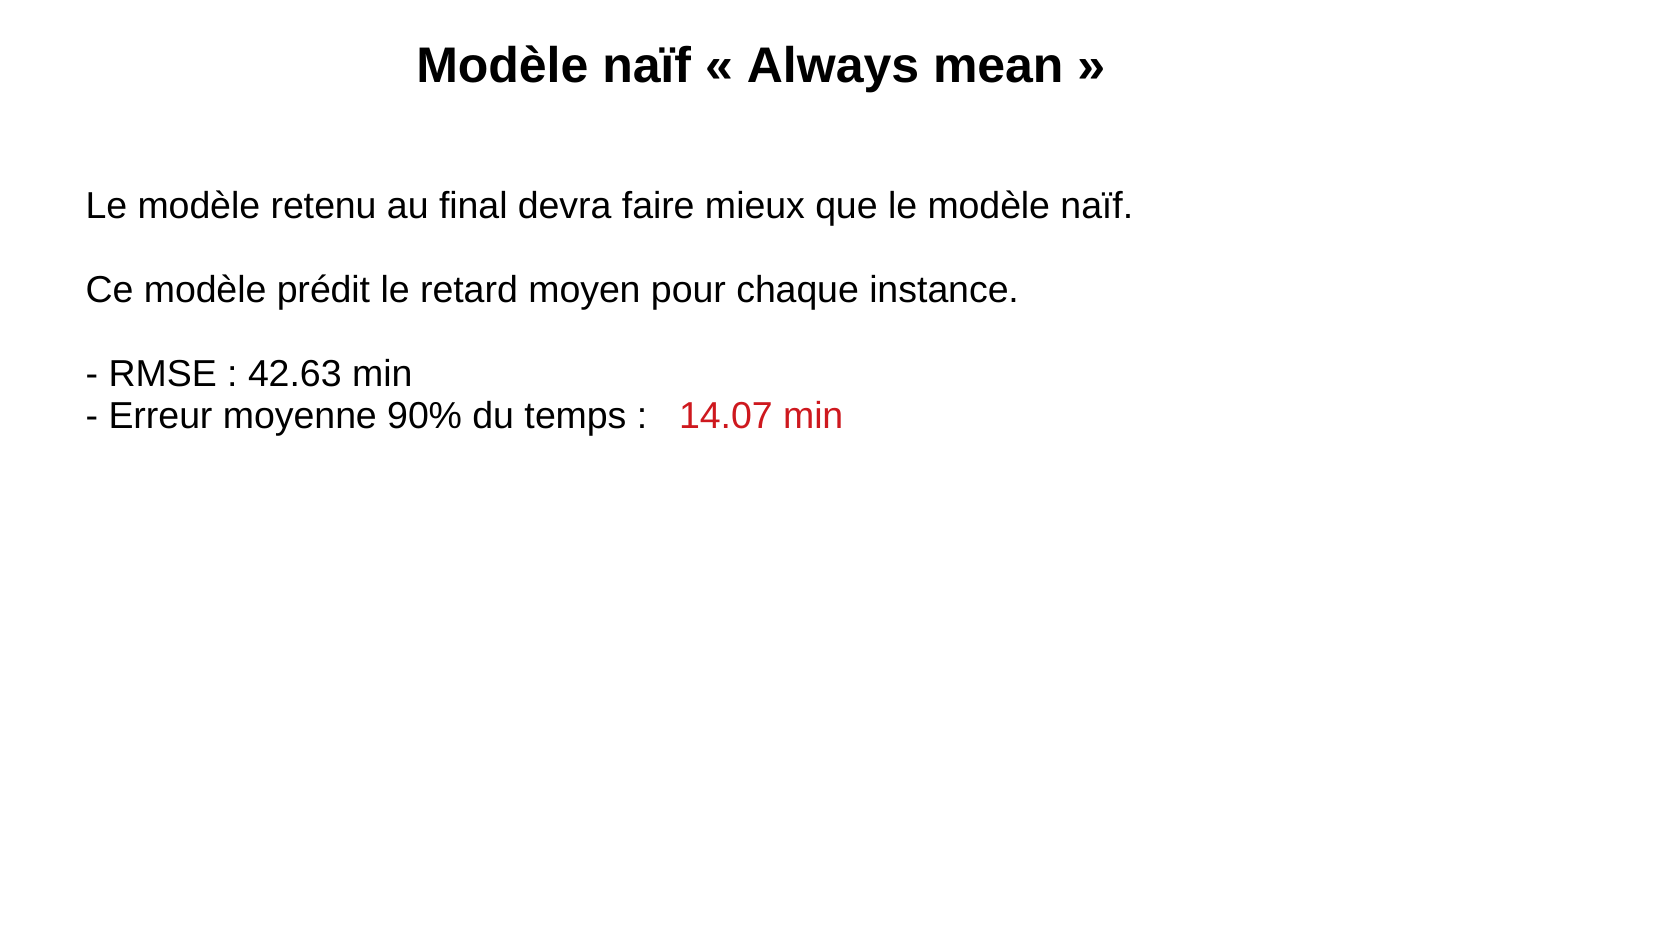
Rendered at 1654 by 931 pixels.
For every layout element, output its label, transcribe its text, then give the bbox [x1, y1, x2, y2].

text_box Modèle naïf « Always mean » [401, 29, 1134, 177]
text_box Le modèle retenu au final devra faire mieux que le modèle naïf. Ce modèle prédit le retard moyen pour chaque instance. - RMSE : 42.63 min - Erreur moyenne 90% du temps : 14.07 min [70, 177, 1595, 486]
